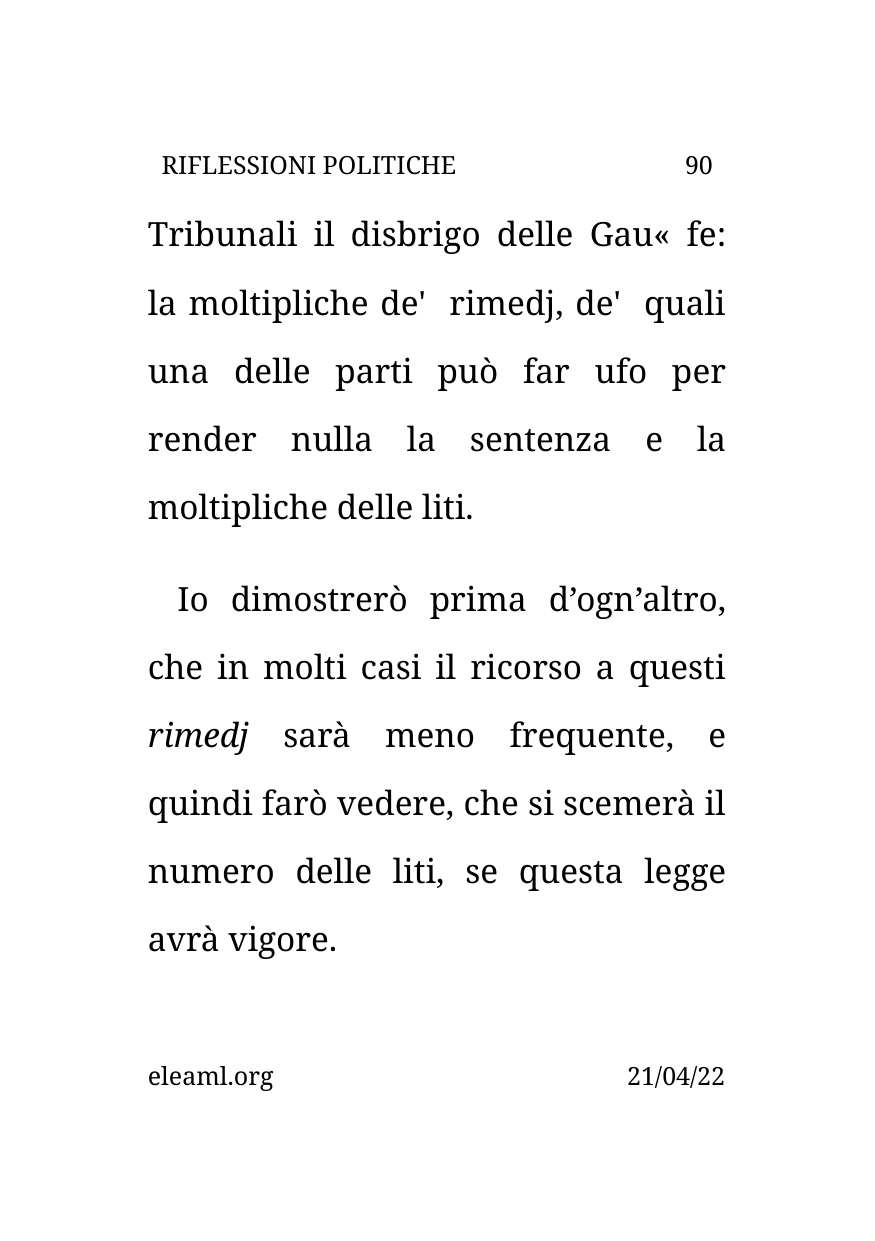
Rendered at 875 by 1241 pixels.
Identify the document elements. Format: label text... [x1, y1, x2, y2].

text Tribunali il disbrigo delle Gau« fe: la moltipliche de' rimedj, de' quali una delle parti può far ufo per render nulla la sentenza e la moltipliche delle liti. [148, 211, 726, 529]
text Io dimostrerò prima d’ogn’altro, che in molti casi il ricorso a questi rimedj sarà meno frequente, e quindi farò vedere, che si scemerà il numero delle liti, se questa legge avrà vigore. [148, 575, 726, 961]
